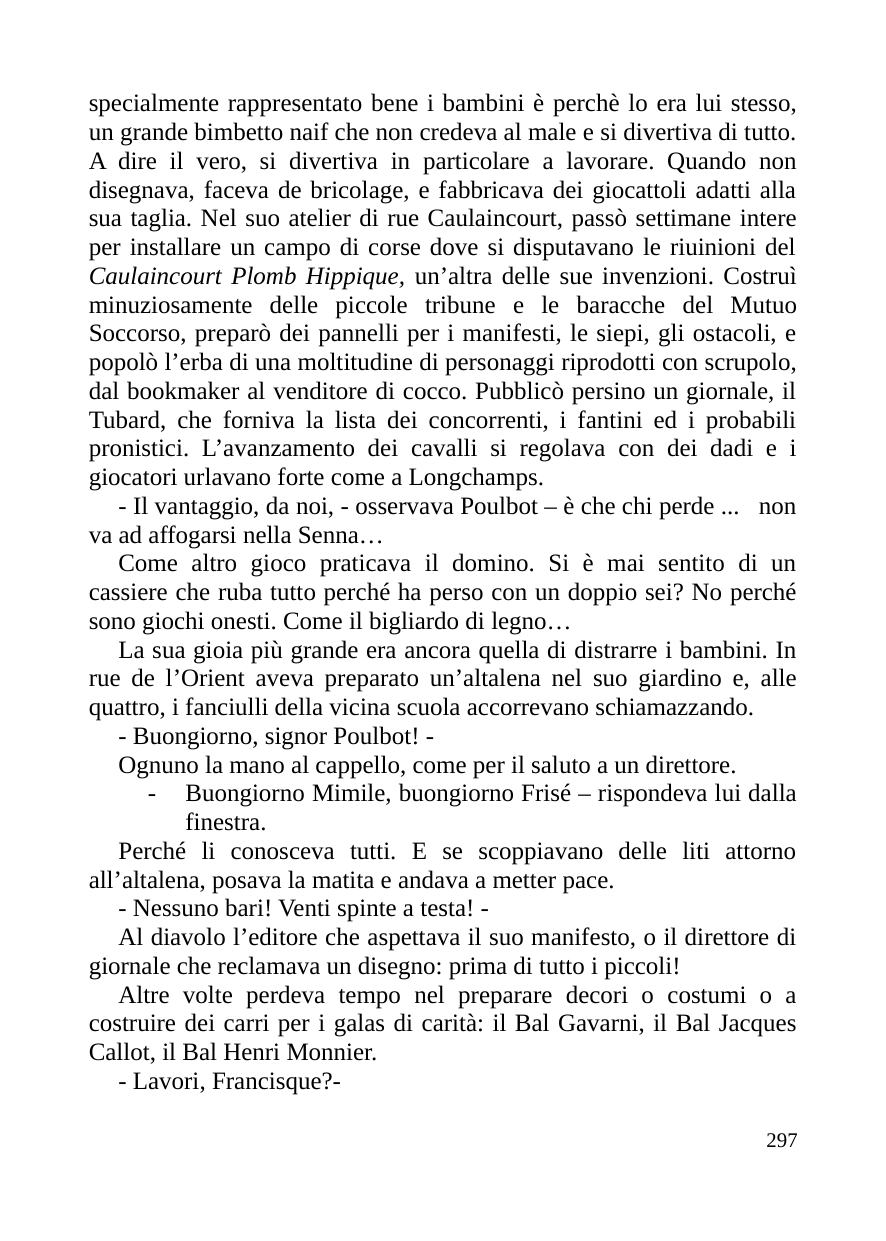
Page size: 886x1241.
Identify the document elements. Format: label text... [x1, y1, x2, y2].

text - Buongiorno, signor Poulbot! - [88, 721, 797, 750]
text Ognuno la mano al cappello, come per il saluto a un direttore. [88, 750, 797, 778]
list Buongiorno Mimile, buongiorno Frisé – rispondeva lui dalla finestra. [148, 778, 797, 836]
text La sua gioia più grande era ancora quella di distrarre i bambini. In rue de l’Orient aveva preparato un’altalena nel suo giardino e, alle quattro, i fanciulli della vicina scuola accorrevano schiamazzando. [88, 635, 797, 721]
text - Il vantaggio, da noi, - osservava Poulbot – è che chi perde ... non va ad affogarsi nella Senna… [88, 491, 797, 548]
text specialmente rappresentato bene i bambini è perchè lo era lui stesso, un grande bimbetto naif che non credeva al male e si divertiva di tutto. A dire il vero, si divertiva in particolare a lavorare. Quando non disegnava, faceva de bricolage, e fabbricava dei giocattoli adatti alla sua taglia. Nel suo atelier di rue Caulaincourt, passò settimane intere per installare un campo di corse dove si disputavano le riuinioni del Caulaincourt Plomb Hippique, un’altra delle sue invenzioni. Costruì minuziosamente delle piccole tribune e le baracche del Mutuo Soccorso, preparò dei pannelli per i manifesti, le siepi, gli ostacoli, e popolò l’erba di una moltitudine di personaggi riprodotti con scrupolo, dal bookmaker al venditore di cocco. Pubblicò persino un giornale, il Tubard, che forniva la lista dei concorrenti, i fantini ed i probabili pronistici. L’avanzamento dei cavalli si regolava con dei dadi e i giocatori urlavano forte come a Longchamps. [88, 88, 797, 491]
text Perché li conosceva tutti. E se scoppiavano delle liti attorno all’altalena, posava la matita e andava a metter pace. [88, 836, 797, 893]
text Come altro gioco praticava il domino. Si è mai sentito di un cassiere che ruba tutto perché ha perso con un doppio sei? No perché sono giochi onesti. Come il bigliardo di legno… [88, 548, 797, 635]
text - Nessuno bari! Venti spinte a testa! - [88, 893, 797, 922]
text Altre volte perdeva tempo nel preparare decori o costumi o a costruire dei carri per i galas di carità: il Bal Gavarni, il Bal Jacques Callot, il Bal Henri Monnier. [88, 980, 797, 1066]
text Al diavolo l’editore che aspettava il suo manifesto, o il direttore di giornale che reclamava un disegno: prima di tutto i piccoli! [88, 922, 797, 980]
text - Lavori, Francisque?- [88, 1066, 797, 1095]
